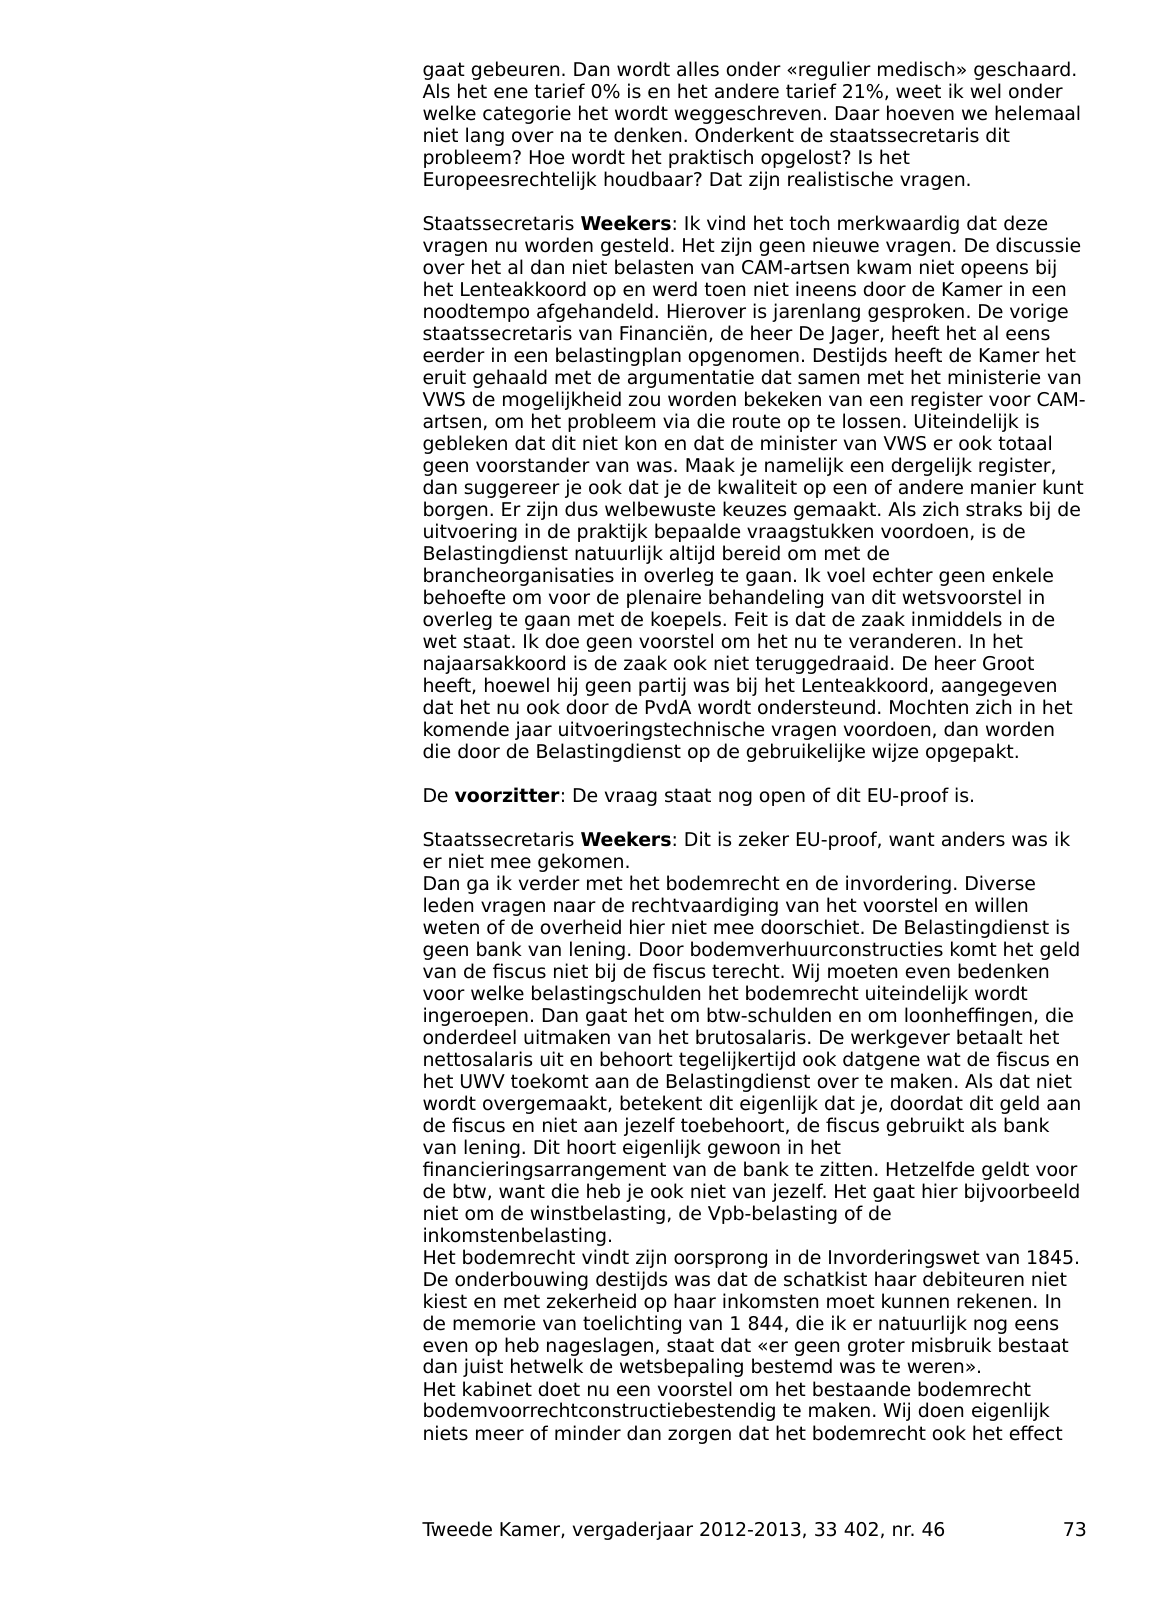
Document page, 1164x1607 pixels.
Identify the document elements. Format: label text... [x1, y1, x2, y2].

text Het kabinet doet nu een voorstel om het bestaande bodemrecht bodemvoorrechtconstructiebestendig te maken. Wij doen eigenlijk niets meer of minder dan zorgen dat het bodemrecht ook het effect [422, 1378, 1087, 1444]
text De voorzitter: De vraag staat nog open of dit EU-proof is. [422, 785, 1087, 807]
text Staatssecretaris Weekers: Ik vind het toch merkwaardig dat deze vragen nu worden gesteld. Het zijn geen nieuwe vragen. De discussie over het al dan niet belasten van CAM-artsen kwam niet opeens bij het Lenteakkoord op en werd toen niet ineens door de Kamer in een noodtempo afgehandeld. Hierover is jarenlang gesproken. De vorige staatssecretaris van Financiën, de heer De Jager, heeft het al eens eerder in een belastingplan opgenomen. Destijds heeft de Kamer het eruit gehaald met de argumentatie dat samen met het ministerie van VWS de mogelijkheid zou worden bekeken van een register voor CAM-artsen, om het probleem via die route op te lossen. Uiteindelijk is gebleken dat dit niet kon en dat de minister van VWS er ook totaal geen voorstander van was. Maak je namelijk een dergelijk register, dan suggereer je ook dat je de kwaliteit op een of andere manier kunt borgen. Er zijn dus welbewuste keuzes gemaakt. Als zich straks bij de uitvoering in de praktijk bepaalde vraagstukken voordoen, is de Belastingdienst natuurlijk altijd bereid om met de brancheorganisaties in overleg te gaan. Ik voel echter geen enkele behoefte om voor de plenaire behandeling van dit wetsvoorstel in overleg te gaan met de koepels. Feit is dat de zaak inmiddels in de wet staat. Ik doe geen voorstel om het nu te veranderen. In het najaarsakkoord is de zaak ook niet teruggedraaid. De heer Groot heeft, hoewel hij geen partij was bij het Lenteakkoord, aangegeven dat het nu ook door de PvdA wordt ondersteund. Mochten zich in het komende jaar uitvoeringstechnische vragen voordoen, dan worden die door de Belastingdienst op de gebruikelijke wijze opgepakt. [422, 213, 1087, 763]
text Het bodemrecht vindt zijn oorsprong in de Invorderingswet van 1845. De onderbouwing destijds was dat de schatkist haar debiteuren niet kiest en met zekerheid op haar inkomsten moet kunnen rekenen. In de memorie van toelichting van 1 844, die ik er natuurlijk nog eens even op heb nageslagen, staat dat «er geen groter misbruik bestaat dan juist hetwelk de wetsbepaling bestemd was te weren». [422, 1247, 1087, 1378]
text Staatssecretaris Weekers: Dit is zeker EU-proof, want anders was ik er niet mee gekomen. [422, 829, 1087, 873]
text Dan ga ik verder met het bodemrecht en de invordering. Diverse leden vragen naar de rechtvaardiging van het voorstel en willen weten of de overheid hier niet mee doorschiet. De Belastingdienst is geen bank van lening. Door bodemverhuurconstructies komt het geld van de fiscus niet bij de fiscus terecht. Wij moeten even bedenken voor welke belastingschulden het bodemrecht uiteindelijk wordt ingeroepen. Dan gaat het om btw-schulden en om loonheffingen, die onderdeel uitmaken van het brutosalaris. De werkgever betaalt het nettosalaris uit en behoort tegelijkertijd ook datgene wat de fiscus en het UWV toekomt aan de Belastingdienst over te maken. Als dat niet wordt overgemaakt, betekent dit eigenlijk dat je, doordat dit geld aan de fiscus en niet aan jezelf toebehoort, de fiscus gebruikt als bank van lening. Dit hoort eigenlijk gewoon in het financieringsarrangement van de bank te zitten. Hetzelfde geldt voor de btw, want die heb je ook niet van jezelf. Het gaat hier bijvoorbeeld niet om de winstbelasting, de Vpb-belasting of de inkomstenbelasting. [422, 873, 1087, 1247]
text gaat gebeuren. Dan wordt alles onder «regulier medisch» geschaard. Als het ene tarief 0% is en het andere tarief 21%, weet ik wel onder welke categorie het wordt weggeschreven. Daar hoeven we helemaal niet lang over na te denken. Onderkent de staatssecretaris dit probleem? Hoe wordt het praktisch opgelost? Is het Europeesrechtelijk houdbaar? Dat zijn realistische vragen. [422, 59, 1087, 191]
